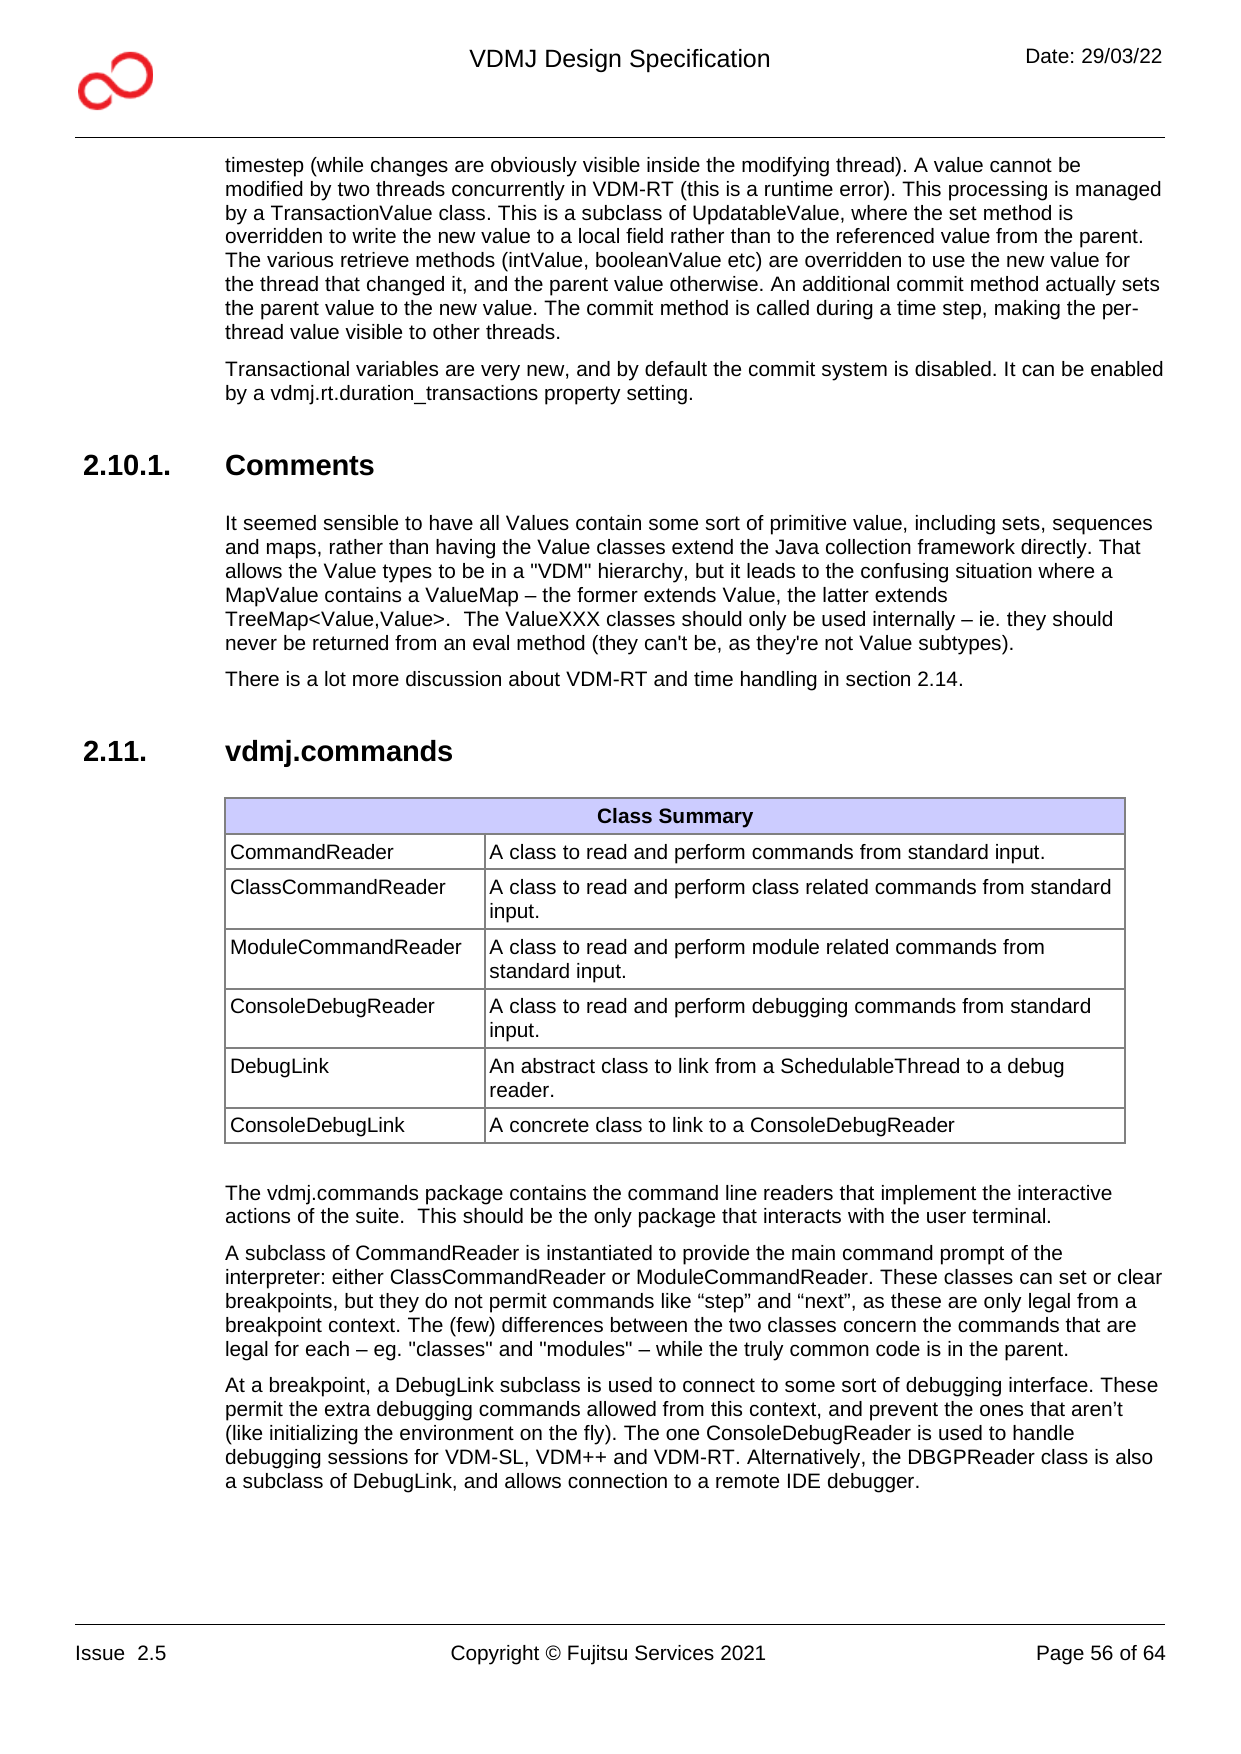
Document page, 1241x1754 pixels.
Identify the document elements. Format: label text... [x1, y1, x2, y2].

table_cell A class to read and perform module related commands from standard input. [486, 930, 1124, 987]
text A subclass of CommandReader is instantiated to provide the main command prompt of the interpreter: either ClassCommandReader or ModuleCommandReader. These classes can set or clear breakpoints, but they do not permit commands like “step” and “next”, as these are only legal from a breakpoint context. The (few) differences between the two classes concern the commands that are legal for each – eg. "classes" and "modules" – while the truly common code is in the parent. [225, 1241, 1165, 1361]
table_cell ConsoleDebugLink [226, 1109, 484, 1142]
text timestep (while changes are obviously visible inside the modifying thread). A value cannot be modified by two threads concurrently in VDM-RT (this is a runtime error). This processing is managed by a TransactionValue class. This is a subclass of UpdatableValue, where the set method is overridden to write the new value to a local field rather than to the referenced value from the parent. The various retrieve methods (intValue, booleanValue etc) are overridden to use the new value for the thread that changed it, and the parent value otherwise. An additional commit method actually sets the parent value to the new value. The commit method is called during a time step, making the per-thread value visible to other threads. [225, 153, 1165, 344]
table_cell A class to read and perform class related commands from standard input. [486, 870, 1124, 928]
text At a breakpoint, a DebugLink subclass is used to connect to some sort of debugging interface. These permit the extra debugging commands allowed from this context, and prevent the ones that aren’t (like initializing the environment on the fly). The one ConsoleDebugReader is used to handle debugging sessions for VDM-SL, VDM++ and VDM-RT. Alternatively, the DBGPReader class is also a subclass of DebugLink, and allows connection to a remote IDE debugger. [225, 1373, 1165, 1493]
subtitle vdmj.commands [75, 734, 1165, 767]
table_cell ConsoleDebugReader [226, 990, 484, 1047]
text Transactional variables are very new, and by default the commit system is disabled. It can be enabled by a vdmj.rt.duration_transactions property setting. [225, 357, 1165, 405]
subtitle Comments [75, 447, 1165, 481]
picture [78, 44, 153, 120]
table_cell A class to read and perform debugging commands from standard input. [486, 990, 1124, 1047]
table_cell A class to read and perform commands from standard input. [486, 835, 1124, 868]
table_cell DebugLink [226, 1049, 484, 1107]
table_cell ClassCommandReader [226, 870, 484, 928]
table_cell A concrete class to link to a ConsoleDebugReader [486, 1109, 1124, 1142]
text It seemed sensible to have all Values contain some sort of primitive value, including sets, sequences and maps, rather than having the Value classes extend the Java collection framework directly. That allows the Value types to be in a "VDM" hierarchy, but it leads to the confusing situation where a MapValue contains a ValueMap – the former extends Value, the latter extends TreeMap<Value,Value>. The ValueXXX classes should only be used internally – ie. they should never be returned from an eval method (they can't be, as they're not Value subtypes). [225, 511, 1165, 655]
table_cell ModuleCommandReader [226, 930, 484, 987]
table_header Class Summary [226, 799, 1124, 833]
text The vdmj.commands package contains the command line readers that implement the interactive actions of the suite. This should be the only package that interacts with the user terminal. [225, 1181, 1165, 1229]
text There is a lot more discussion about VDM-RT and time handling in section 2.14. [225, 667, 1165, 691]
table_cell CommandReader [226, 835, 484, 868]
table_cell An abstract class to link from a SchedulableThread to a debug reader. [486, 1049, 1124, 1107]
